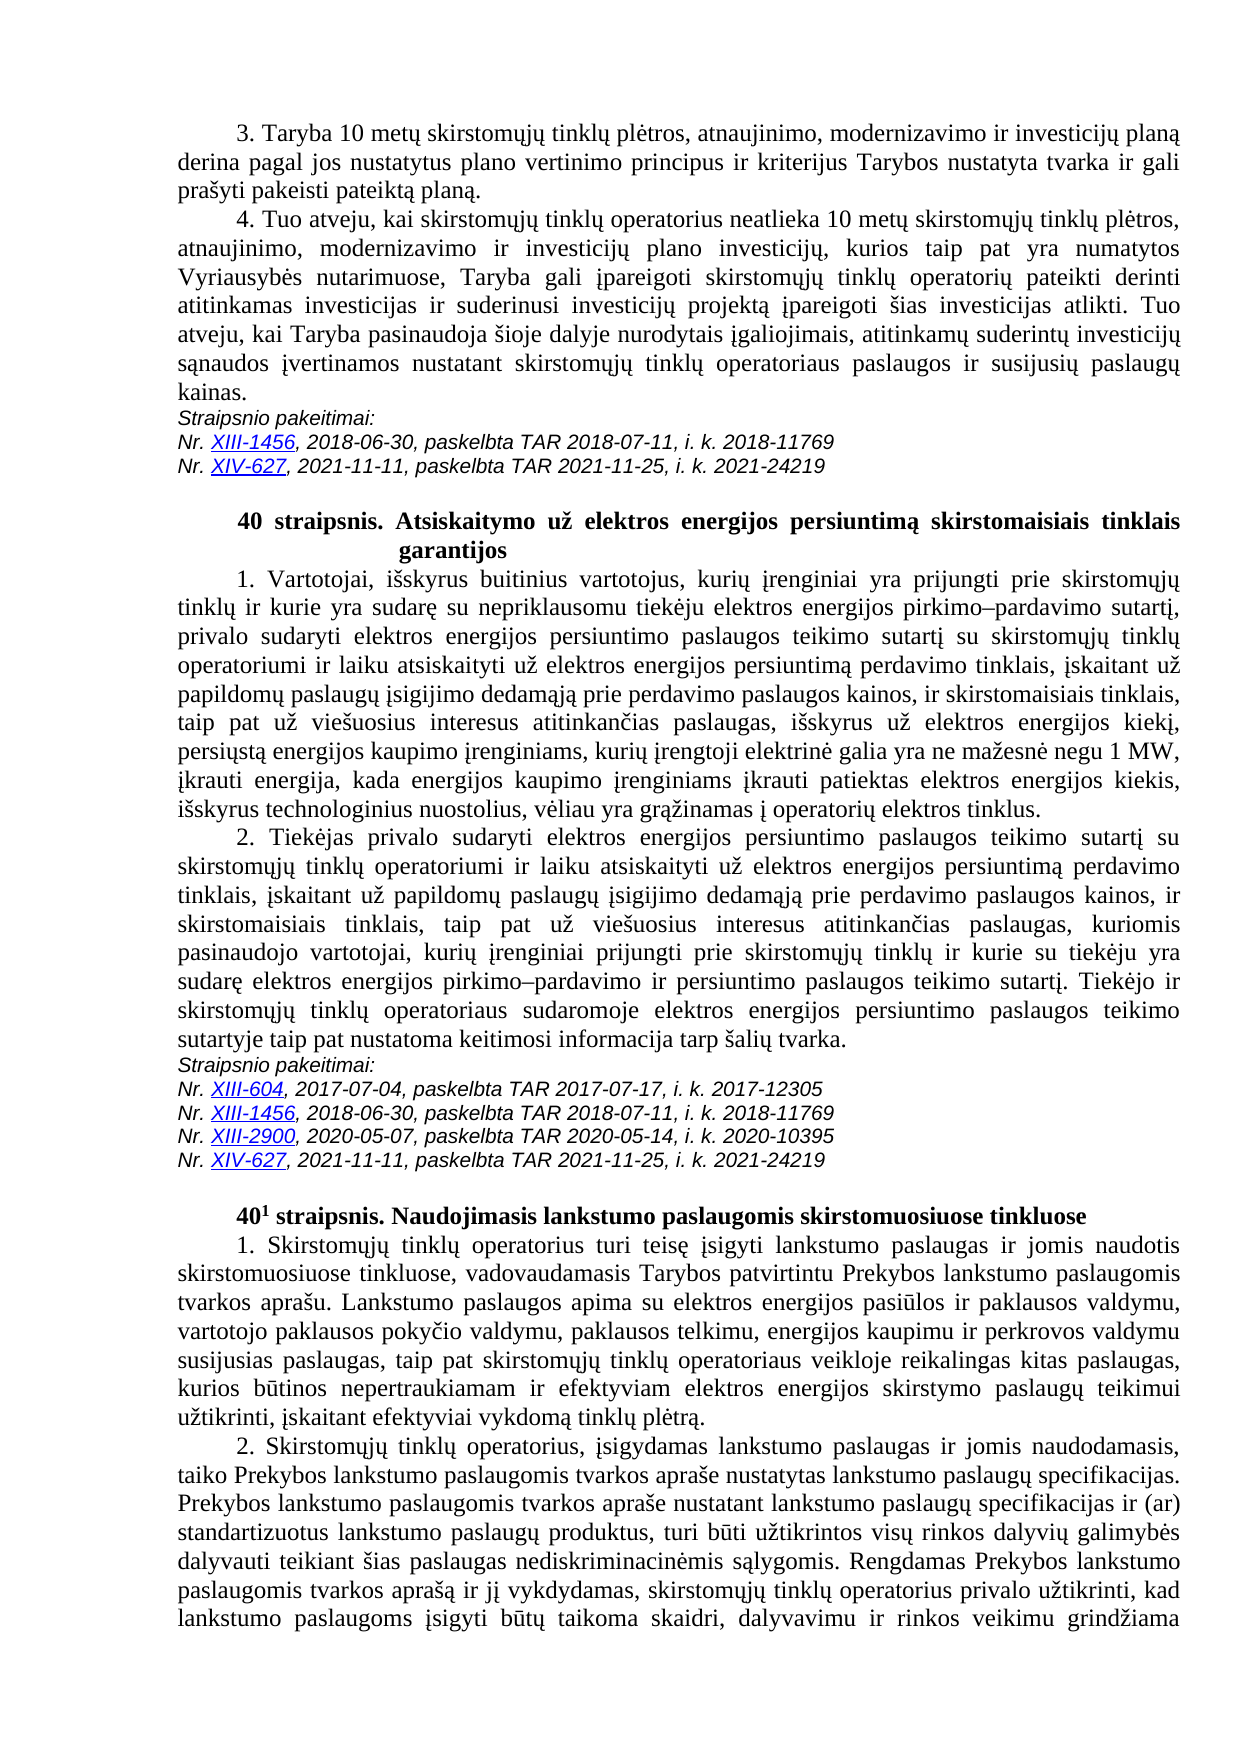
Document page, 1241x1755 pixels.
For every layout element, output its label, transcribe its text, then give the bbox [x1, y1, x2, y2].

text 4. Tuo atveju, kai skirstomųjų tinklų operatorius neatlieka 10 metų skirstomųjų tinklų plėtros, atnaujinimo, modernizavimo ir investicijų plano investicijų, kurios taip pat yra numatytos Vyriausybės nutarimuose, Taryba gali įpareigoti skirstomųjų tinklų operatorių pateikti derinti atitinkamas investicijas ir suderinusi investicijų projektą įpareigoti šias investicijas atlikti. Tuo atveju, kai Taryba pasinaudoja šioje dalyje nurodytais įgaliojimais, atitinkamų suderintų investicijų sąnaudos įvertinamos nustatant skirstomųjų tinklų operatoriaus paslaugos ir susijusių paslaugų kainas. [177, 204, 1181, 406]
text Straipsnio pakeitimai: [177, 1052, 1181, 1076]
text Nr. XIII-604, 2017-07-04, paskelbta TAR 2017-07-17, i. k. 2017-12305 [177, 1076, 1181, 1100]
text Straipsnio pakeitimai: [177, 406, 1181, 429]
text Nr. XIII-1456, 2018-06-30, paskelbta TAR 2018-07-11, i. k. 2018-11769 [177, 1100, 1181, 1124]
text 2. Skirstomųjų tinklų operatorius, įsigydamas lankstumo paslaugas ir jomis naudodamasis, taiko Prekybos lankstumo paslaugomis tvarkos apraše nustatytas lankstumo paslaugų specifikacijas. Prekybos lankstumo paslaugomis tvarkos apraše nustatant lankstumo paslaugų specifikacijas ir (ar) standartizuotus lankstumo paslaugų produktus, turi būti užtikrintos visų rinkos dalyvių galimybės dalyvauti teikiant šias paslaugas nediskriminacinėmis sąlygomis. Rengdamas Prekybos lankstumo paslaugomis tvarkos aprašą ir jį vykdydamas, skirstomųjų tinklų operatorius privalo užtikrinti, kad lankstumo paslaugoms įsigyti būtų taikoma skaidri, dalyvavimu ir rinkos veikimu grindžiama [177, 1431, 1181, 1632]
text 1. Skirstomųjų tinklų operatorius turi teisę įsigyti lankstumo paslaugas ir jomis naudotis skirstomuosiuose tinkluose, vadovaudamasis Tarybos patvirtintu Prekybos lankstumo paslaugomis tvarkos aprašu. Lankstumo paslaugos apima su elektros energijos pasiūlos ir paklausos valdymu, vartotojo paklausos pokyčio valdymu, paklausos telkimu, energijos kaupimu ir perkrovos valdymu susijusias paslaugas, taip pat skirstomųjų tinklų operatoriaus veikloje reikalingas kitas paslaugas, kurios būtinos nepertraukiamam ir efektyviam elektros energijos skirstymo paslaugų teikimui užtikrinti, įskaitant efektyviai vykdomą tinklų plėtrą. [177, 1230, 1181, 1431]
text 1. Vartotojai, išskyrus buitinius vartotojus, kurių įrenginiai yra prijungti prie skirstomųjų tinklų ir kurie yra sudarę su nepriklausomu tiekėju elektros energijos pirkimo–pardavimo sutartį, privalo sudaryti elektros energijos persiuntimo paslaugos teikimo sutartį su skirstomųjų tinklų operatoriumi ir laiku atsiskaityti už elektros energijos persiuntimą perdavimo tinklais, įskaitant už papildomų paslaugų įsigijimo dedamąją prie perdavimo paslaugos kainos, ir skirstomaisiais tinklais, taip pat už viešuosius interesus atitinkančias paslaugas, išskyrus už elektros energijos kiekį, persiųstą energijos kaupimo įrenginiams, kurių įrengtoji elektrinė galia yra ne mažesnė negu 1 MW, įkrauti energija, kada energijos kaupimo įrenginiams įkrauti patiektas elektros energijos kiekis, išskyrus technologinius nuostolius, vėliau yra grąžinamas į operatorių elektros tinklus. [177, 564, 1181, 822]
text Nr. XIII-2900, 2020-05-07, paskelbta TAR 2020-05-14, i. k. 2020-10395 [177, 1124, 1181, 1148]
text 2. Tiekėjas privalo sudaryti elektros energijos persiuntimo paslaugos teikimo sutartį su skirstomųjų tinklų operatoriumi ir laiku atsiskaityti už elektros energijos persiuntimą perdavimo tinklais, įskaitant už papildomų paslaugų įsigijimo dedamąją prie perdavimo paslaugos kainos, ir skirstomaisiais tinklais, taip pat už viešuosius interesus atitinkančias paslaugas, kuriomis pasinaudojo vartotojai, kurių įrenginiai prijungti prie skirstomųjų tinklų ir kurie su tiekėju yra sudarę elektros energijos pirkimo–pardavimo ir persiuntimo paslaugos teikimo sutartį. Tiekėjo ir skirstomųjų tinklų operatoriaus sudaromoje elektros energijos persiuntimo paslaugos teikimo sutartyje taip pat nustatoma keitimosi informacija tarp šalių tvarka. [177, 822, 1181, 1052]
text 401 straipsnis. Naudojimasis lankstumo paslaugomis skirstomuosiuose tinkluose [177, 1201, 1181, 1230]
text Nr. XIII-1456, 2018-06-30, paskelbta TAR 2018-07-11, i. k. 2018-11769 [177, 429, 1181, 453]
text 3. Taryba 10 metų skirstomųjų tinklų plėtros, atnaujinimo, modernizavimo ir investicijų planą derina pagal jos nustatytus plano vertinimo principus ir kriterijus Tarybos nustatyta tvarka ir gali prašyti pakeisti pateiktą planą. [177, 118, 1181, 204]
text 40 straipsnis. Atsiskaitymo už elektros energijos persiuntimą skirstomaisiais tinklais garantijos [237, 506, 1181, 564]
text Nr. XIV-627, 2021-11-11, paskelbta TAR 2021-11-25, i. k. 2021-24219 [177, 1148, 1181, 1172]
text Nr. XIV-627, 2021-11-11, paskelbta TAR 2021-11-25, i. k. 2021-24219 [177, 453, 1181, 477]
